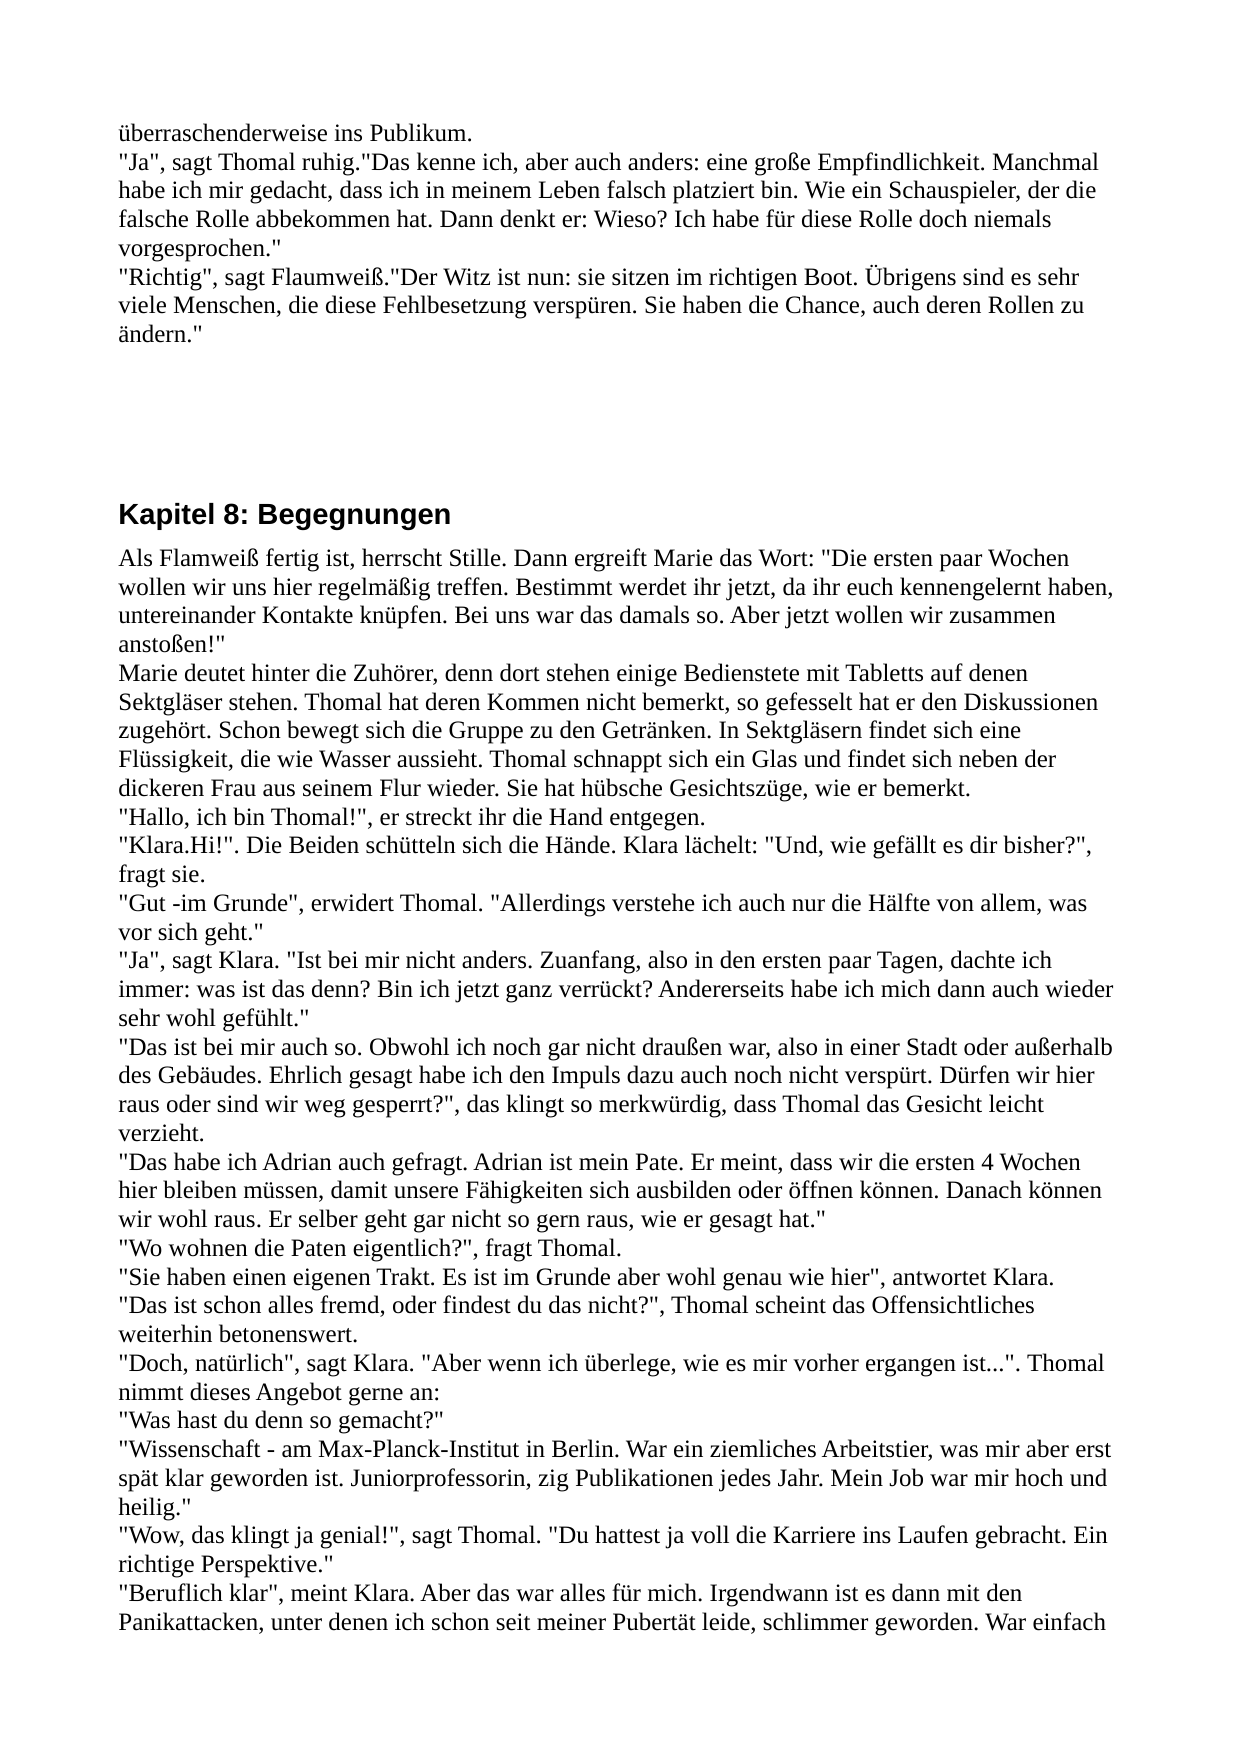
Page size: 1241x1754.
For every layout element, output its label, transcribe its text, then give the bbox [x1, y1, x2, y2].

text "Das habe ich Adrian auch gefragt. Adrian ist mein Pate. Er meint, dass wir die ersten 4 Wochen hier bleiben müssen, damit unsere Fähigkeiten sich ausbilden oder öffnen können. Danach können wir wohl raus. Er selber geht gar nicht so gern raus, wie er gesagt hat." [118, 1147, 1122, 1233]
text überraschenderweise ins Publikum. [118, 118, 1122, 147]
text "Ja", sagt Klara. "Ist bei mir nicht anders. Zuanfang, also in den ersten paar Tagen, dachte ich immer: was ist das denn? Bin ich jetzt ganz verrückt? Andererseits habe ich mich dann auch wieder sehr wohl gefühlt." [118, 945, 1122, 1032]
text "Das ist bei mir auch so. Obwohl ich noch gar nicht draußen war, also in einer Stadt oder außerhalb des Gebäudes. Ehrlich gesagt habe ich den Impuls dazu auch noch nicht verspürt. Dürfen wir hier raus oder sind wir weg gesperrt?", das klingt so merkwürdig, dass Thomal das Gesicht leicht verzieht. [118, 1032, 1122, 1147]
text "Das ist schon alles fremd, oder findest du das nicht?", Thomal scheint das Offensichtliches weiterhin betonenswert. [118, 1290, 1122, 1348]
text "Sie haben einen eigenen Trakt. Es ist im Grunde aber wohl genau wie hier", antwortet Klara. [118, 1262, 1122, 1290]
text "Hallo, ich bin Thomal!", er streckt ihr die Hand entgegen. [118, 802, 1122, 830]
text "Beruflich klar", meint Klara. Aber das war alles für mich. Irgendwann ist es dann mit den Panikattacken, unter denen ich schon seit meiner Pubertät leide, schlimmer geworden. War einfach [118, 1578, 1122, 1635]
text "Klara.Hi!". Die Beiden schütteln sich die Hände. Klara lächelt: "Und, wie gefällt es dir bisher?", fragt sie. [118, 830, 1122, 888]
text "Ja", sagt Thomal ruhig."Das kenne ich, aber auch anders: eine große Empfindlichkeit. Manchmal habe ich mir gedacht, dass ich in meinem Leben falsch platziert bin. Wie ein Schauspieler, der die falsche Rolle abbekommen hat. Dann denkt er: Wieso? Ich habe für diese Rolle doch niemals vorgesprochen." [118, 147, 1122, 262]
text "Doch, natürlich", sagt Klara. "Aber wenn ich überlege, wie es mir vorher ergangen ist...". Thomal nimmt dieses Angebot gerne an: [118, 1348, 1122, 1405]
text "Wow, das klingt ja genial!", sagt Thomal. "Du hattest ja voll die Karriere ins Laufen gebracht. Ein richtige Perspektive." [118, 1520, 1122, 1578]
text "Was hast du denn so gemacht?" [118, 1405, 1122, 1434]
text "Richtig", sagt Flaumweiß."Der Witz ist nun: sie sitzen im richtigen Boot. Übrigens sind es sehr viele Menschen, die diese Fehlbesetzung verspüren. Sie haben die Chance, auch deren Rollen zu ändern." [118, 262, 1122, 348]
text Marie deutet hinter die Zuhörer, denn dort stehen einige Bedienstete mit Tabletts auf denen Sektgläser stehen. Thomal hat deren Kommen nicht bemerkt, so gefesselt hat er den Diskussionen zugehört. Schon bewegt sich die Gruppe zu den Getränken. In Sektgläsern findet sich eine Flüssigkeit, die wie Wasser aussieht. Thomal schnappt sich ein Glas und findet sich neben der dickeren Frau aus seinem Flur wieder. Sie hat hübsche Gesichtszüge, wie er bemerkt. [118, 658, 1122, 802]
text "Wissenschaft - am Max-Planck-Institut in Berlin. War ein ziemliches Arbeitstier, was mir aber erst spät klar geworden ist. Juniorprofessorin, zig Publikationen jedes Jahr. Mein Job war mir hoch und heilig." [118, 1434, 1122, 1520]
text "Gut -im Grunde", erwidert Thomal. "Allerdings verstehe ich auch nur die Hälfte von allem, was vor sich geht." [118, 888, 1122, 945]
text "Wo wohnen die Paten eigentlich?", fragt Thomal. [118, 1233, 1122, 1262]
subtitle Kapitel 8: Begegnungen [118, 497, 1122, 530]
text Als Flamweiß fertig ist, herrscht Stille. Dann ergreift Marie das Wort: "Die ersten paar Wochen wollen wir uns hier regelmäßig treffen. Bestimmt werdet ihr jetzt, da ihr euch kennengelernt haben, untereinander Kontakte knüpfen. Bei uns war das damals so. Aber jetzt wollen wir zusammen anstoßen!" [118, 543, 1122, 658]
